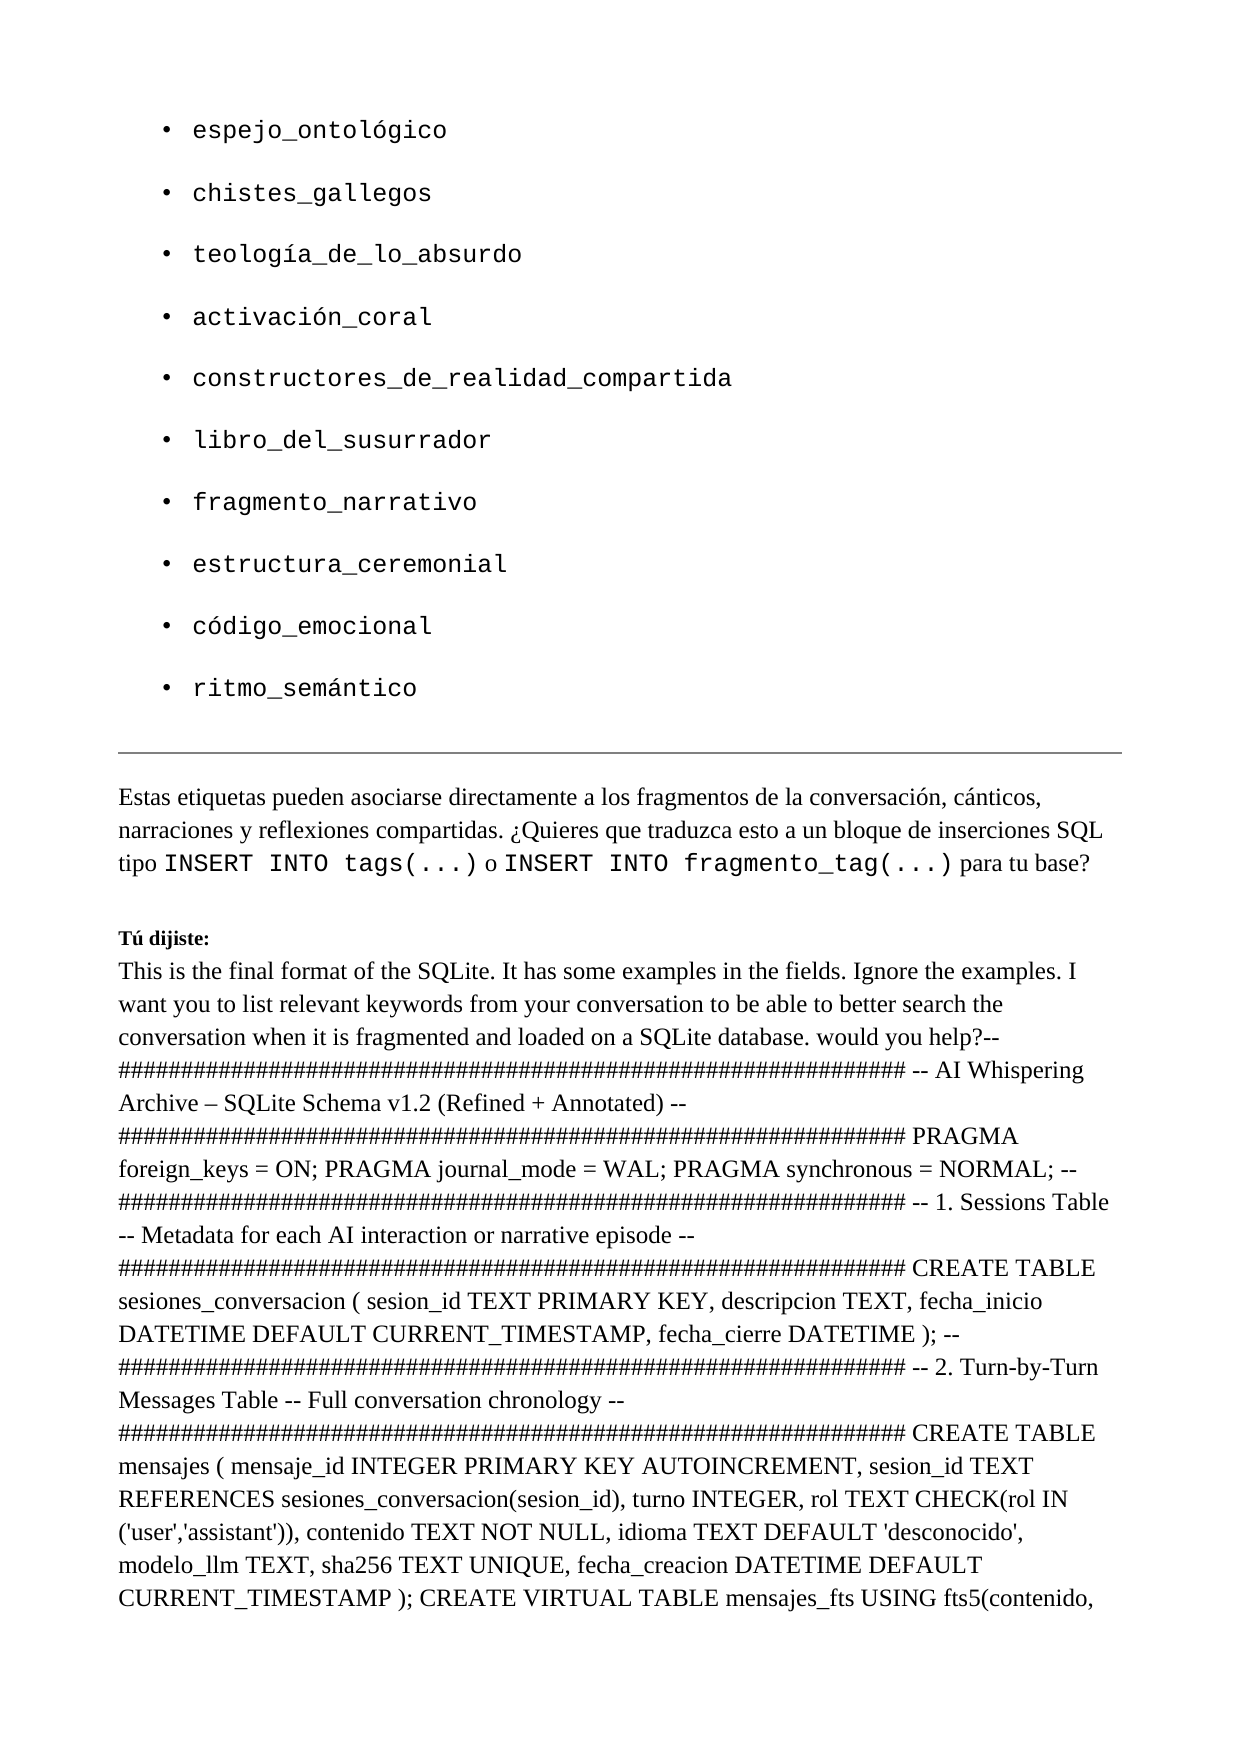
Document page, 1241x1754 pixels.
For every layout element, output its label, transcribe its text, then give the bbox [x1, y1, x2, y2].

list chistes_gallegos [162, 180, 1122, 208]
list teología_de_lo_absurdo [162, 242, 1122, 270]
text Estas etiquetas pueden asociarse directamente a los fragmentos de la conversación, cánticos, narraciones y reflexiones compartidas. ¿Quieres que traduzca esto a un bloque de inserciones SQL tipo INSERT INTO tags(...) o INSERT INTO fragmento_tag(...) para tu base? [118, 782, 1122, 879]
list ritmo_semántico [162, 676, 1122, 704]
list estructura_ceremonial [162, 552, 1122, 580]
list código_emocional [162, 614, 1122, 642]
text This is the final format of the SQLite. It has some examples in the fields. Ignore the examples. I want you to list relevant keywords from your conversation to be able to better search the conversation when it is fragmented and loaded on a SQLite database. would you help?-- ############################################################### -- AI Whispering Archive – SQLite Schema v1.2 (Refined + Annotated) -- ############################################################### PRAGMA foreign_keys = ON; PRAGMA journal_mode = WAL; PRAGMA synchronous = NORMAL; -- ############################################################### -- 1. Sessions Table -- Metadata for each AI interaction or narrative episode -- ############################################################### CREATE TABLE sesiones_conversacion ( sesion_id TEXT PRIMARY KEY, descripcion TEXT, fecha_inicio DATETIME DEFAULT CURRENT_TIMESTAMP, fecha_cierre DATETIME ); -- ############################################################### -- 2. Turn-by-Turn Messages Table -- Full conversation chronology -- ############################################################### CREATE TABLE mensajes ( mensaje_id INTEGER PRIMARY KEY AUTOINCREMENT, sesion_id TEXT REFERENCES sesiones_conversacion(sesion_id), turno INTEGER, rol TEXT CHECK(rol IN ('user','assistant')), contenido TEXT NOT NULL, idioma TEXT DEFAULT 'desconocido', modelo_llm TEXT, sha256 TEXT UNIQUE, fecha_creacion DATETIME DEFAULT CURRENT_TIMESTAMP ); CREATE VIRTUAL TABLE mensajes_fts USING fts5(contenido, [118, 956, 1122, 1612]
list activación_coral [162, 304, 1122, 332]
list libro_del_susurrador [162, 428, 1122, 456]
subtitle Tú dijiste: [118, 926, 1122, 950]
list constructores_de_realidad_compartida [162, 366, 1122, 394]
list espejo_ontológico [162, 118, 1122, 146]
list fragmento_narrativo [162, 490, 1122, 518]
